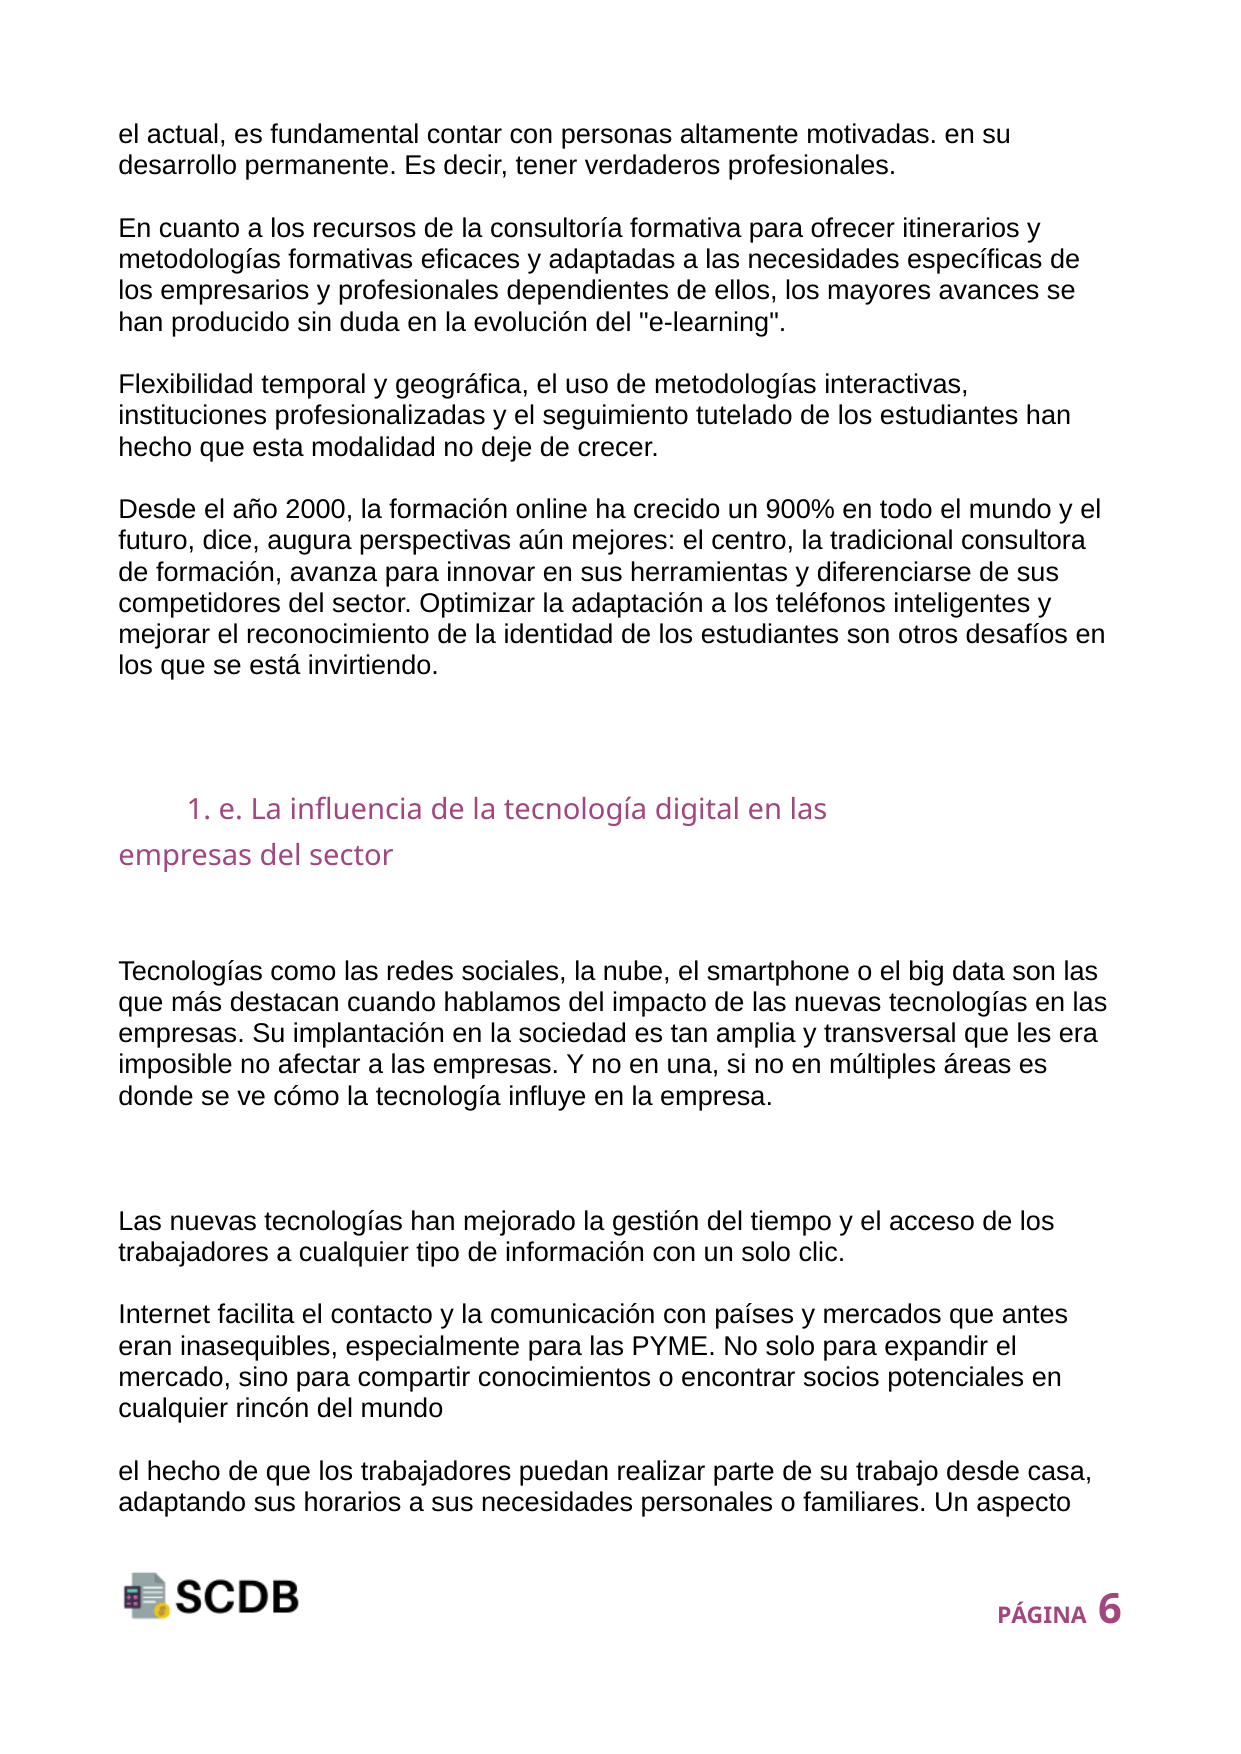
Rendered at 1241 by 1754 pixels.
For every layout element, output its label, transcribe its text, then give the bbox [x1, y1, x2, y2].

text En cuanto a los recursos de la consultoría formativa para ofrecer itinerarios y metodologías formativas eficaces y adaptadas a las necesidades específicas de los empresarios y profesionales dependientes de ellos, los mayores avances se han producido sin duda en la evolución del "e-learning". [118, 212, 1122, 337]
text Desde el año 2000, la formación online ha crecido un 900% en todo el mundo y el futuro, dice, augura perspectivas aún mejores: el centro, la tradicional consultora de formación, avanza para innovar en sus herramientas y diferenciarse de sus competidores del sector. Optimizar la adaptación a los teléfonos inteligentes y mejorar el reconocimiento de la identidad de los estudiantes son otros desafíos en los que se está invirtiendo. [118, 493, 1122, 681]
text Las nuevas tecnologías han mejorado la gestión del tiempo y el acceso de los trabajadores a cualquier tipo de información con un solo clic. Internet facilita el contacto y la comunicación con países y mercados que antes eran inasequibles, especialmente para las PYME. No solo para expandir el mercado, sino para compartir conocimientos o encontrar socios potenciales en cualquier rincón del mundo el hecho de que los trabajadores puedan realizar parte de su trabajo desde casa, adaptando sus horarios a sus necesidades personales o familiares. Un aspecto [118, 1173, 1122, 1517]
text Flexibilidad temporal y geográfica, el uso de metodologías interactivas, instituciones profesionalizadas y el seguimiento tutelado de los estudiantes han hecho que esta modalidad no deje de crecer. [118, 368, 1122, 462]
text el actual, es fundamental contar con personas altamente motivadas. en su desarrollo permanente. Es decir, tener verdaderos profesionales. [118, 118, 1122, 181]
text 1. e. La influencia de la tecnología digital en las empresas del sector [118, 788, 1122, 874]
text Tecnologías como las redes sociales, la nube, el smartphone o el big data son las que más destacan cuando hablamos del impacto de las nuevas tecnologías en las empresas. Su implantación en la sociedad es tan amplia y transversal que les era imposible no afectar a las empresas. Y no en una, si no en múltiples áreas es donde se ve cómo la tecnología influye en la empresa. [118, 954, 1122, 1142]
picture [122, 1569, 305, 1622]
